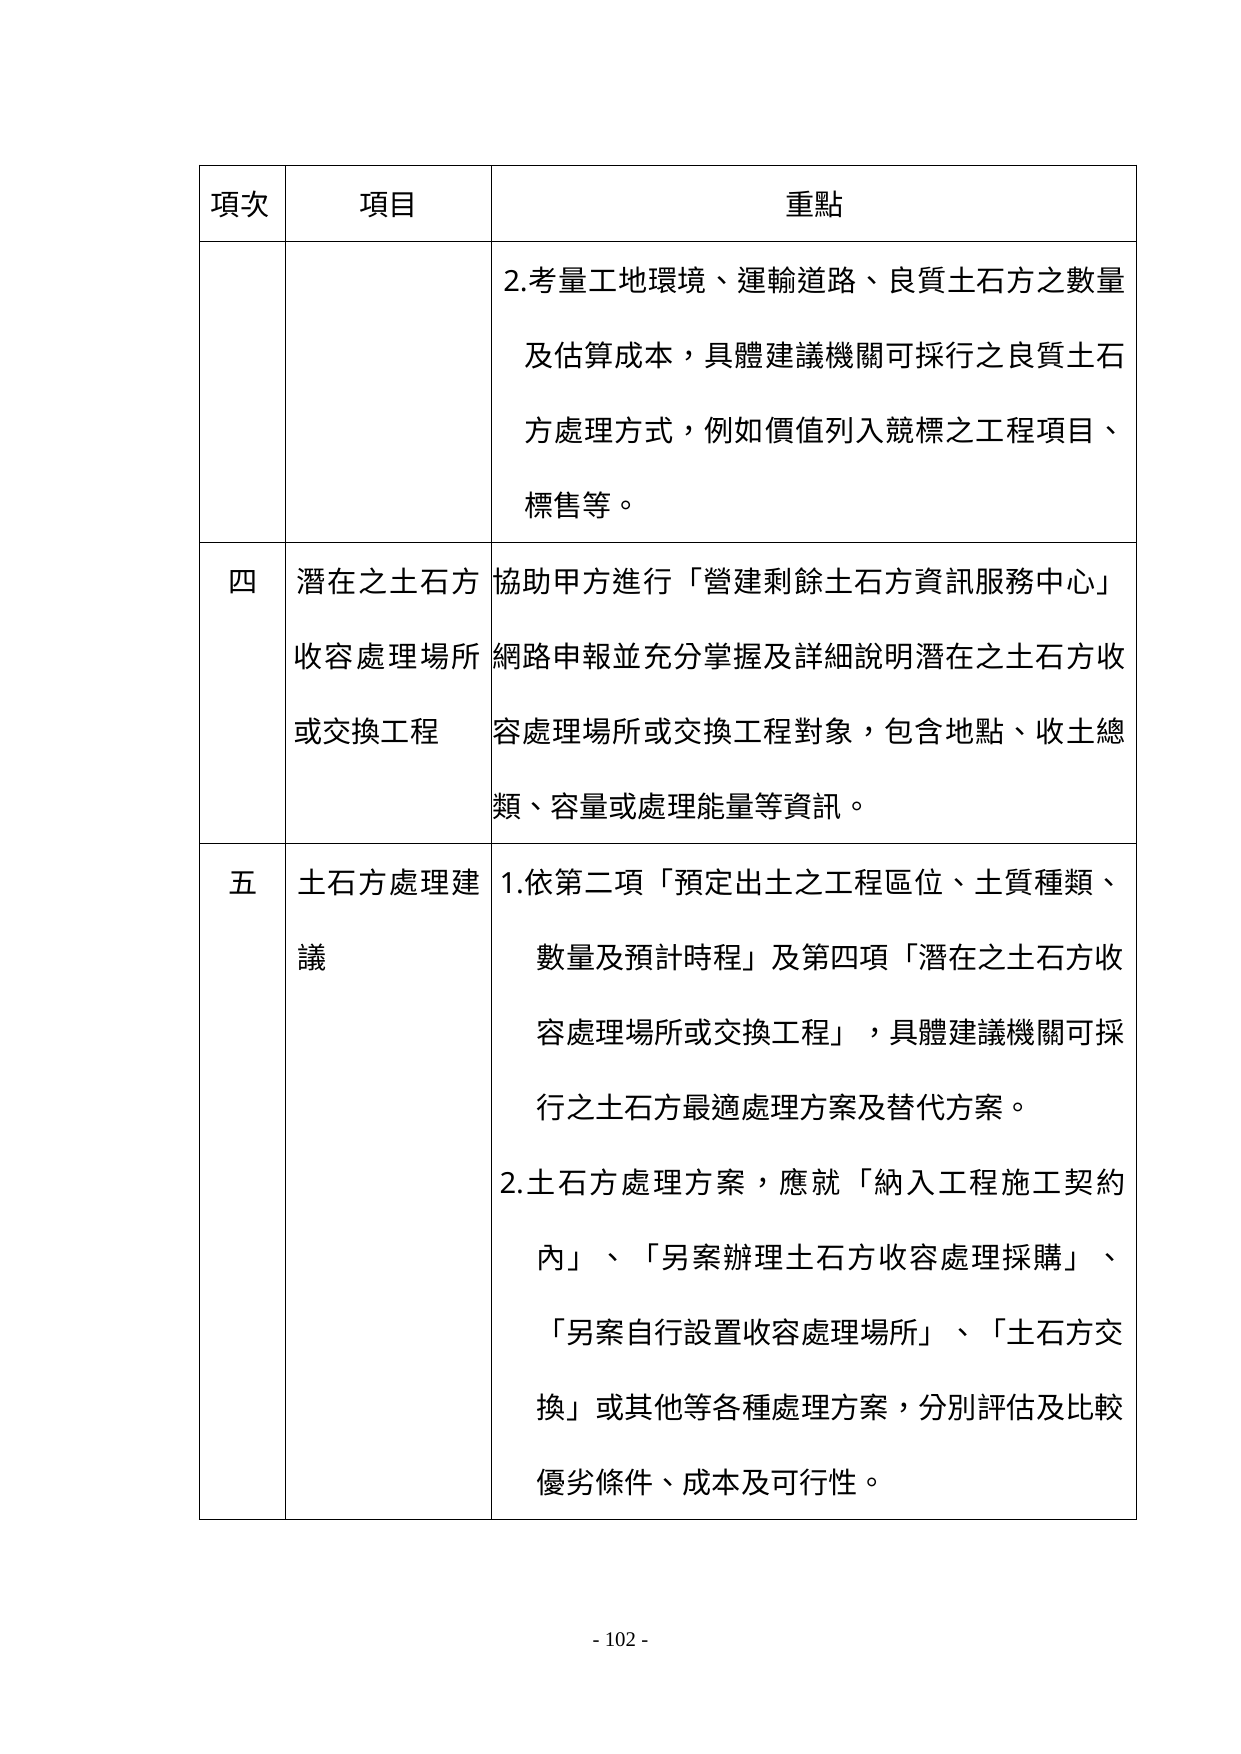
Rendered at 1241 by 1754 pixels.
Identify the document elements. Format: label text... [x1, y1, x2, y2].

table_header 重點 [492, 166, 1136, 241]
table_cell 土石方處理建議 [286, 844, 491, 1519]
table_cell 2.考量工地環境、運輸道路、良質土石方之數量及估算成本，具體建議機關可採行之良質土石方處理方式，例如價值列入競標之工程項目、標售等。 [492, 242, 1136, 542]
table_cell 協助甲方進行「營建剩餘土石方資訊服務中心」網路申報並充分掌握及詳細說明潛在之土石方收容處理場所或交換工程對象，包含地點、收土總類、容量或處理能量等資訊。 [492, 543, 1136, 843]
table_cell 五 [200, 844, 285, 1519]
table_cell 潛在之土石方收容處理場所或交換工程 [286, 543, 491, 843]
table_header 項目 [286, 166, 491, 241]
table_header 項次 [200, 166, 285, 241]
table_cell [286, 242, 491, 542]
table_cell 1.依第二項「預定出土之工程區位、土質種類、數量及預計時程」及第四項「潛在之土石方收容處理場所或交換工程」，具體建議機關可採行之土石方最適處理方案及替代方案。 2.土石方處理方案，應就「納入工程施工契約內」、「另案辦理土石方收容處理採購」、「另案自行設置收容處理場所」、「土石方交換」或其他等各種處理方案，分別評估及比較優劣條件、成本及可行性。 [492, 844, 1136, 1519]
table_cell [200, 242, 285, 542]
table_cell 四 [200, 543, 285, 843]
